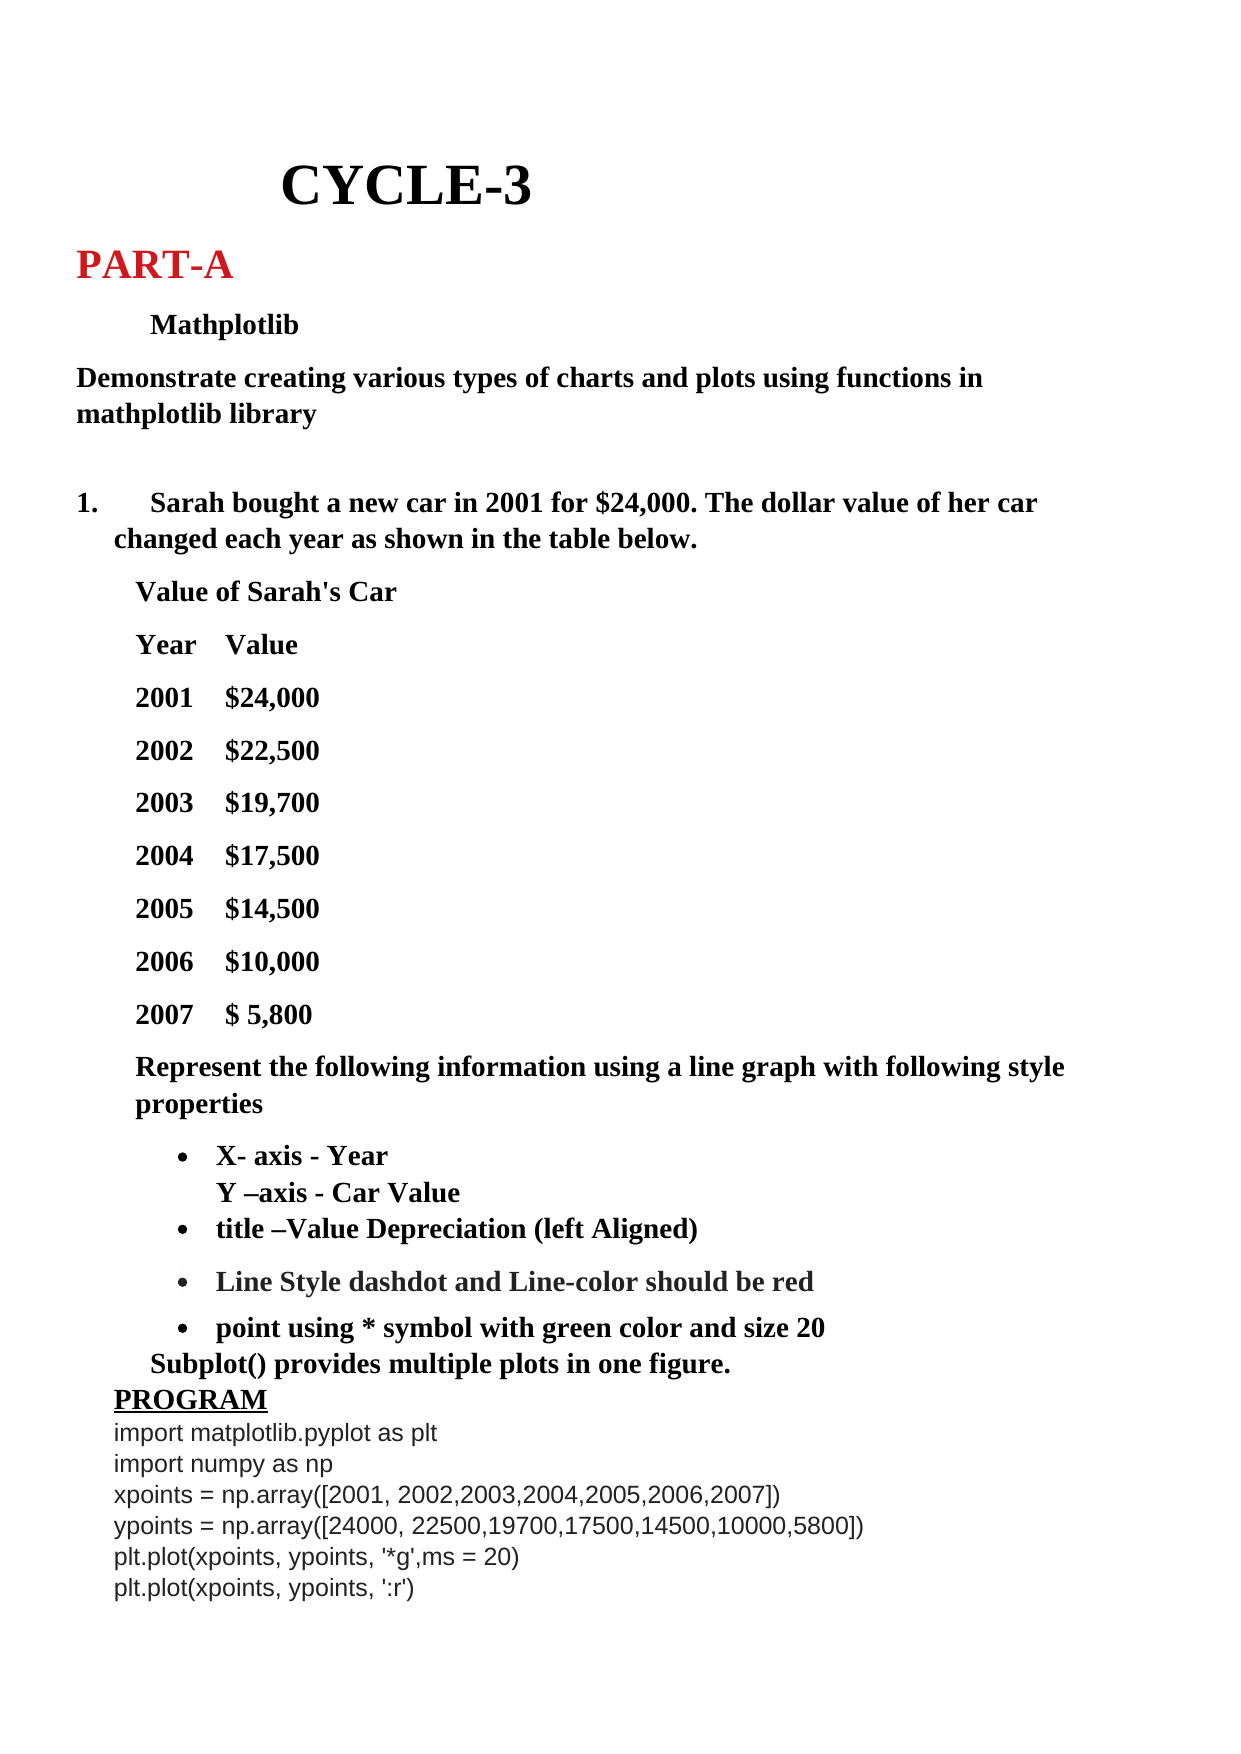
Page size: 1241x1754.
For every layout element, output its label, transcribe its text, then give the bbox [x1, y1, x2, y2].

list point using * symbol with green color and size 20 [178, 1310, 1090, 1343]
text 2002 $22,500 [135, 733, 1090, 766]
text 2006 $10,000 [135, 944, 1090, 977]
text PART-A [76, 239, 1090, 287]
text 2004 $17,500 [135, 838, 1090, 872]
text 2001 $24,000 [135, 680, 1090, 713]
text 2007 $ 5,800 [135, 997, 1090, 1030]
text 2003 $19,700 [135, 786, 1090, 819]
text Mathplotlib [150, 307, 1090, 341]
text Year Value [135, 627, 1090, 661]
list Sarah bought a new car in 2001 for $24,000. The dollar value of her car changed each year as shown in the table below. [76, 485, 1090, 555]
text Represent the following information using a line graph with following style properties [135, 1049, 1090, 1119]
list Line Style dashdot and Line-color should be red [178, 1264, 1090, 1297]
list import matplotlib.pyplot as plt import numpy as np xpoints = np.array([2001, 2002,2003,2004,2005,2006,2007]) ypoints = np.array([24000, 22500,19700,17500,14500,10000,5800]) plt.plot(xpoints, ypoints, '*g',ms = 20) plt.plot(xpoints, ypoints, ':r') [114, 1418, 1090, 1602]
list X- axis - Year [178, 1138, 1090, 1172]
list Y –axis - Car Value [216, 1175, 1090, 1208]
text 2005 $14,500 [135, 891, 1090, 925]
list Subplot() provides multiple plots in one figure. [150, 1346, 1090, 1379]
text CYCLE-3 [76, 150, 1090, 217]
text Value of Sarah's Car [135, 574, 1090, 608]
list PROGRAM [114, 1382, 1090, 1416]
list title –Value Depreciation (left Aligned) [178, 1211, 1090, 1244]
text Demonstrate creating various types of charts and plots using functions in mathplotlib library [76, 360, 1090, 430]
